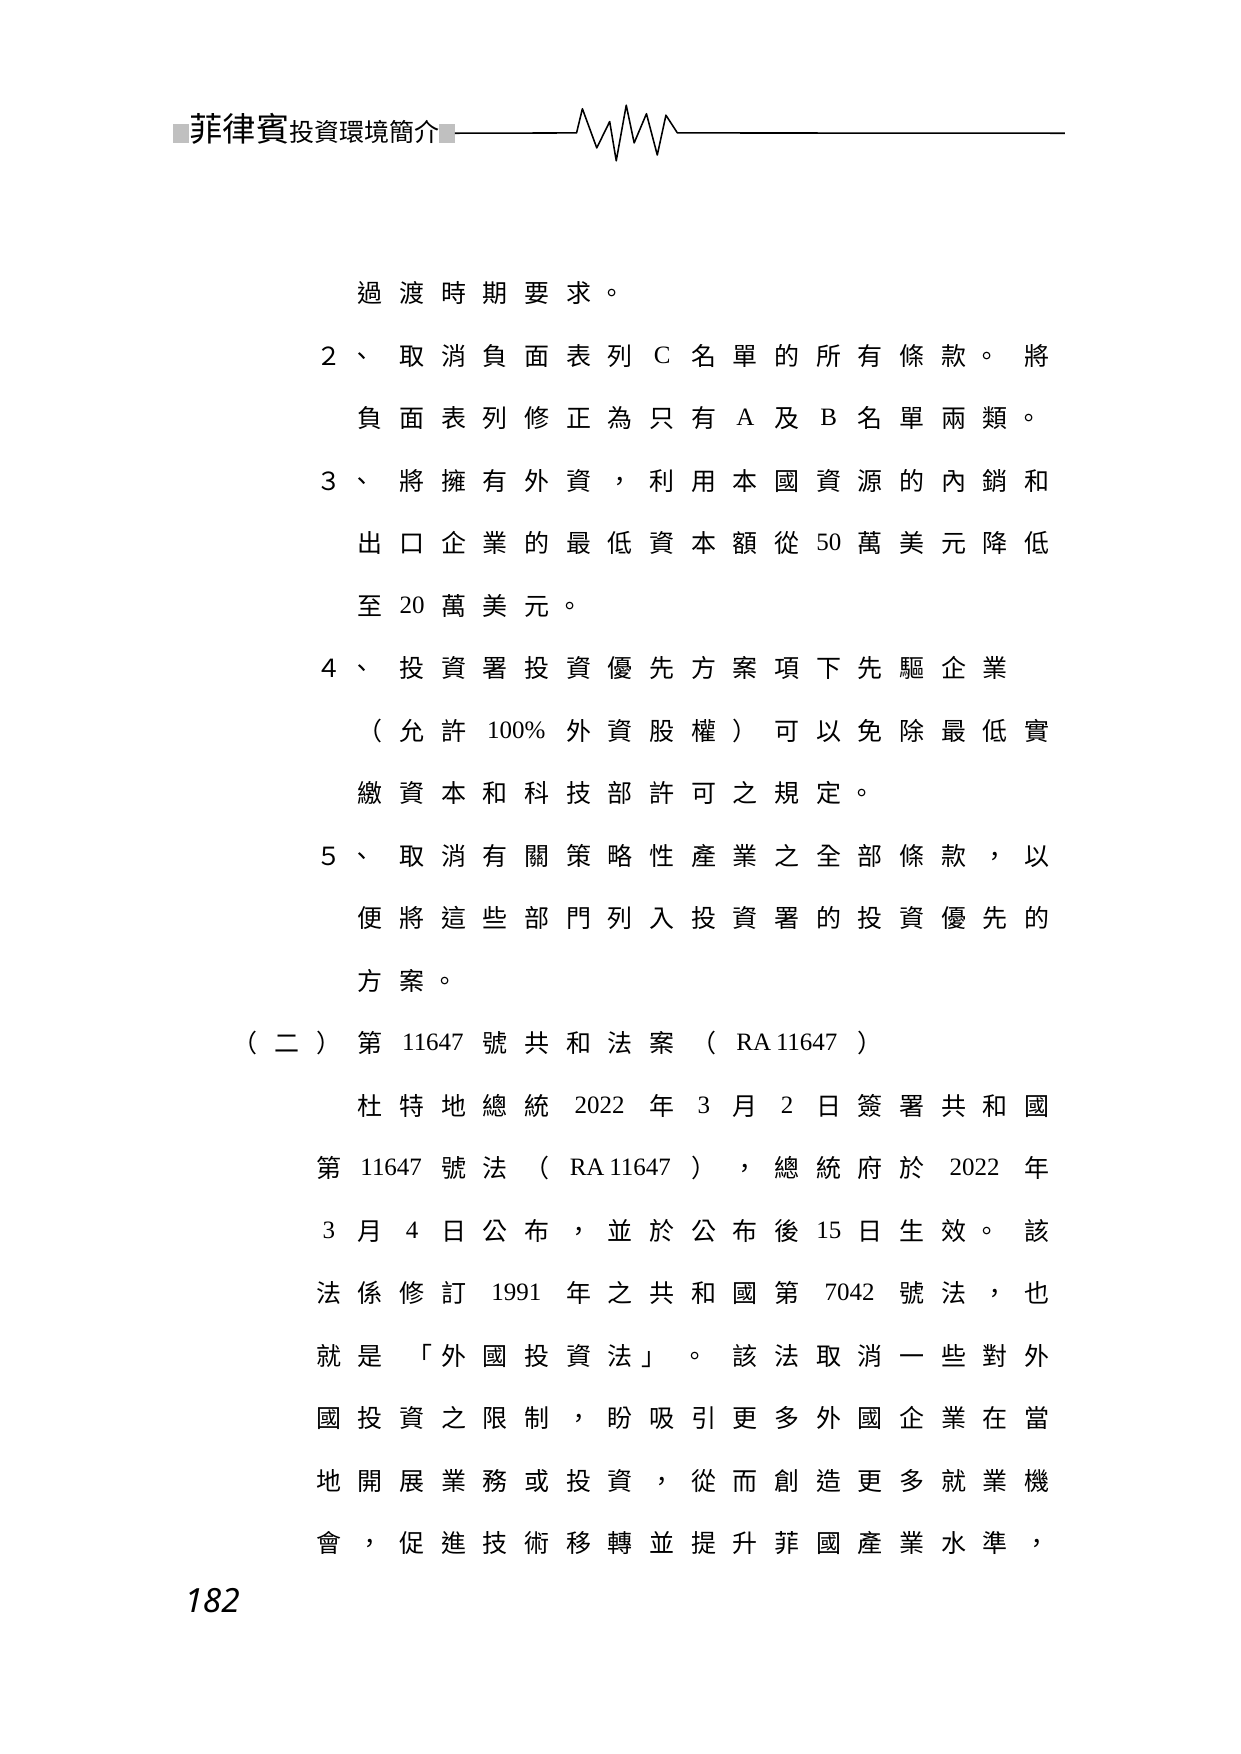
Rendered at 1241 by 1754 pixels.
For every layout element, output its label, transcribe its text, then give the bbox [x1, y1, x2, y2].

text ４、投資署投資優先方案項下先驅企業（允許100%外資股權）可以免除最低實繳資本和科技部許可之規定。 [281, 625, 1058, 813]
text ５、取消有關策略性產業之全部條款，以便將這些部門列入投資署的投資優先的方案。 [281, 813, 1058, 1000]
text ２、取消負面表列C名單的所有條款。將負面表列修正為只有A及B名單兩類。 [281, 313, 1058, 438]
text 過渡時期要求。 [281, 250, 1058, 313]
text 杜特地總統2022年3月2日簽署共和國第11647號法（RA 11647），總統府於2022年3月4日公布，並於公布後15日生效。該法係修訂1991年之共和國第7042號法，也就是「外國投資法」。該法取消一些對外國投資之限制，盼吸引更多外國企業在當地開展業務或投資，從而創造更多就業機會，促進技術移轉並提升菲國產業水準， [281, 1063, 1058, 1563]
text ３、將擁有外資，利用本國資源的內銷和出口企業的最低資本額從50萬美元降低至20萬美元。 [281, 438, 1058, 625]
text （二）第11647號共和法案（RA 11647） [207, 1000, 1058, 1063]
